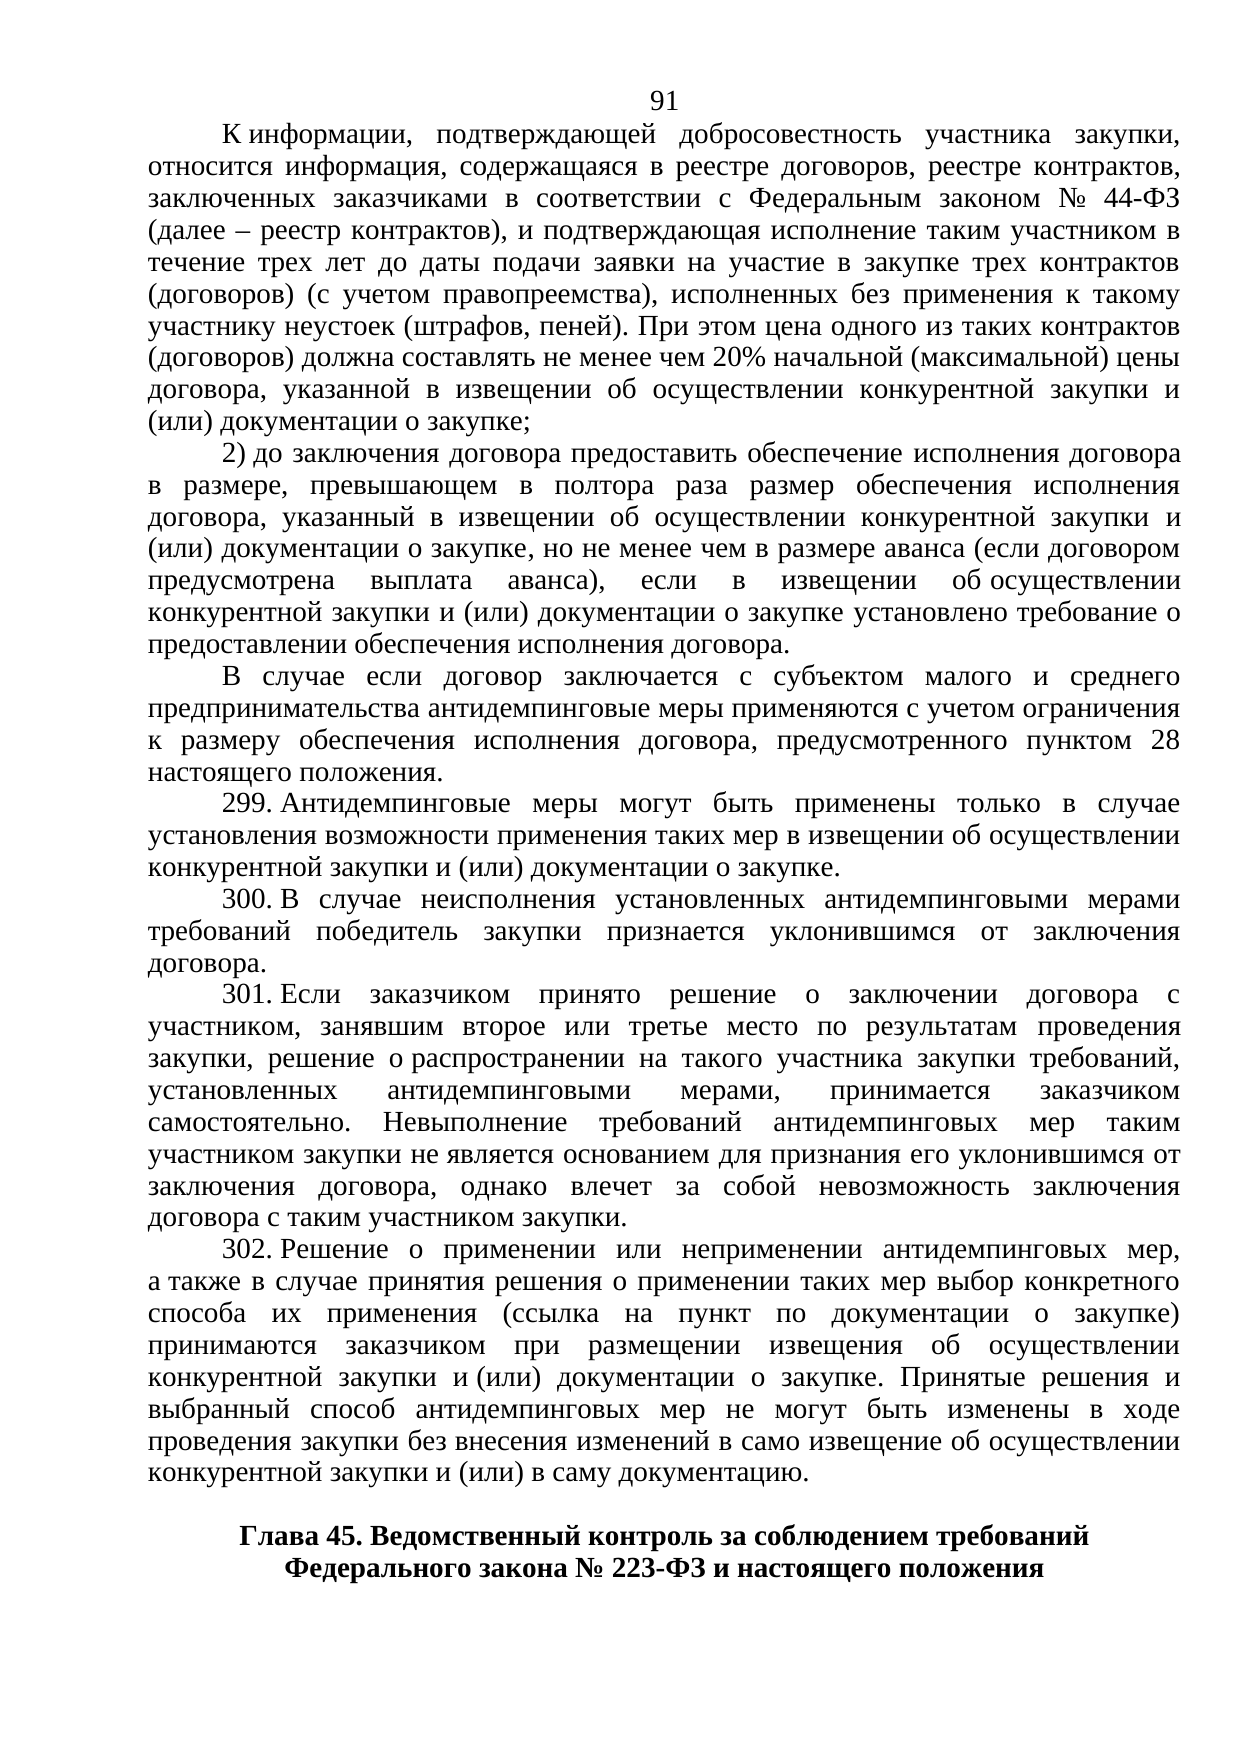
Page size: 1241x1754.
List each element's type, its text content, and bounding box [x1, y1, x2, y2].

text 300. В случае неисполнения установленных антидемпинговыми мерами требований победитель закупки признается уклонившимся от заключения договора. [148, 883, 1181, 978]
text В случае если договор заключается с субъектом малого и среднего предпринимательства антидемпинговые меры применяются с учетом ограничения к размеру обеспечения исполнения договора, предусмотренного пунктом 28 настоящего положения. [148, 660, 1181, 787]
text 299. Антидемпинговые меры могут быть применены только в случае установления возможности применения таких мер в извещении об осуществлении конкурентной закупки и (или) документации о закупке. [148, 787, 1181, 883]
text 302. Решение о применении или неприменении антидемпинговых мер, а также в случае принятия решения о применении таких мер выбор конкретного способа их применения (ссылка на пункт по документации о закупке) принимаются заказчиком при размещении извещения об осуществлении конкурентной закупки и (или) документации о закупке. Принятые решения и выбранный способ антидемпинговых мер не могут быть изменены в ходе проведения закупки без внесения изменений в само извещение об осуществлении конкурентной закупки и (или) в саму документацию. [148, 1233, 1181, 1488]
text К информации, подтверждающей добросовестность участника закупки, относится информация, содержащаяся в реестре договоров, реестре контрактов, заключенных заказчиками в соответствии с Федеральным законом № 44-ФЗ (далее – реестр контрактов), и подтверждающая исполнение таким участником в течение трех лет до даты подачи заявки на участие в закупке трех контрактов (договоров) (с учетом правопреемства), исполненных без применения к такому участнику неустоек (штрафов, пеней). При этом цена одного из таких контрактов (договоров) должна составлять не менее чем 20% начальной (максимальной) цены договора, указанной в извещении об осуществлении конкурентной закупки и (или) документации о закупке; [148, 118, 1181, 437]
text Глава 45. Ведомственный контроль за соблюдением требований [148, 1520, 1181, 1552]
text 301. Если заказчиком принято решение о заключении договора с участником, занявшим второе или третье место по результатам проведения закупки, решение о распространении на такого участника закупки требований, установленных антидемпинговыми мерами, принимается заказчиком самостоятельно. Невыполнение требований антидемпинговых мер таким участником закупки не является основанием для признания его уклонившимся от заключения договора, однако влечет за собой невозможность заключения договора с таким участником закупки. [148, 978, 1181, 1233]
text 2) до заключения договора предоставить обеспечение исполнения договора в размере, превышающем в полтора раза размер обеспечения исполнения договора, указанный в извещении об осуществлении конкурентной закупки и (или) документации о закупке, но не менее чем в размере аванса (если договором предусмотрена выплата аванса), если в извещении об осуществлении конкурентной закупки и (или) документации о закупке установлено требование о предоставлении обеспечения исполнения договора. [148, 437, 1181, 660]
text Федерального закона № 223-ФЗ и настоящего положения [148, 1552, 1181, 1583]
